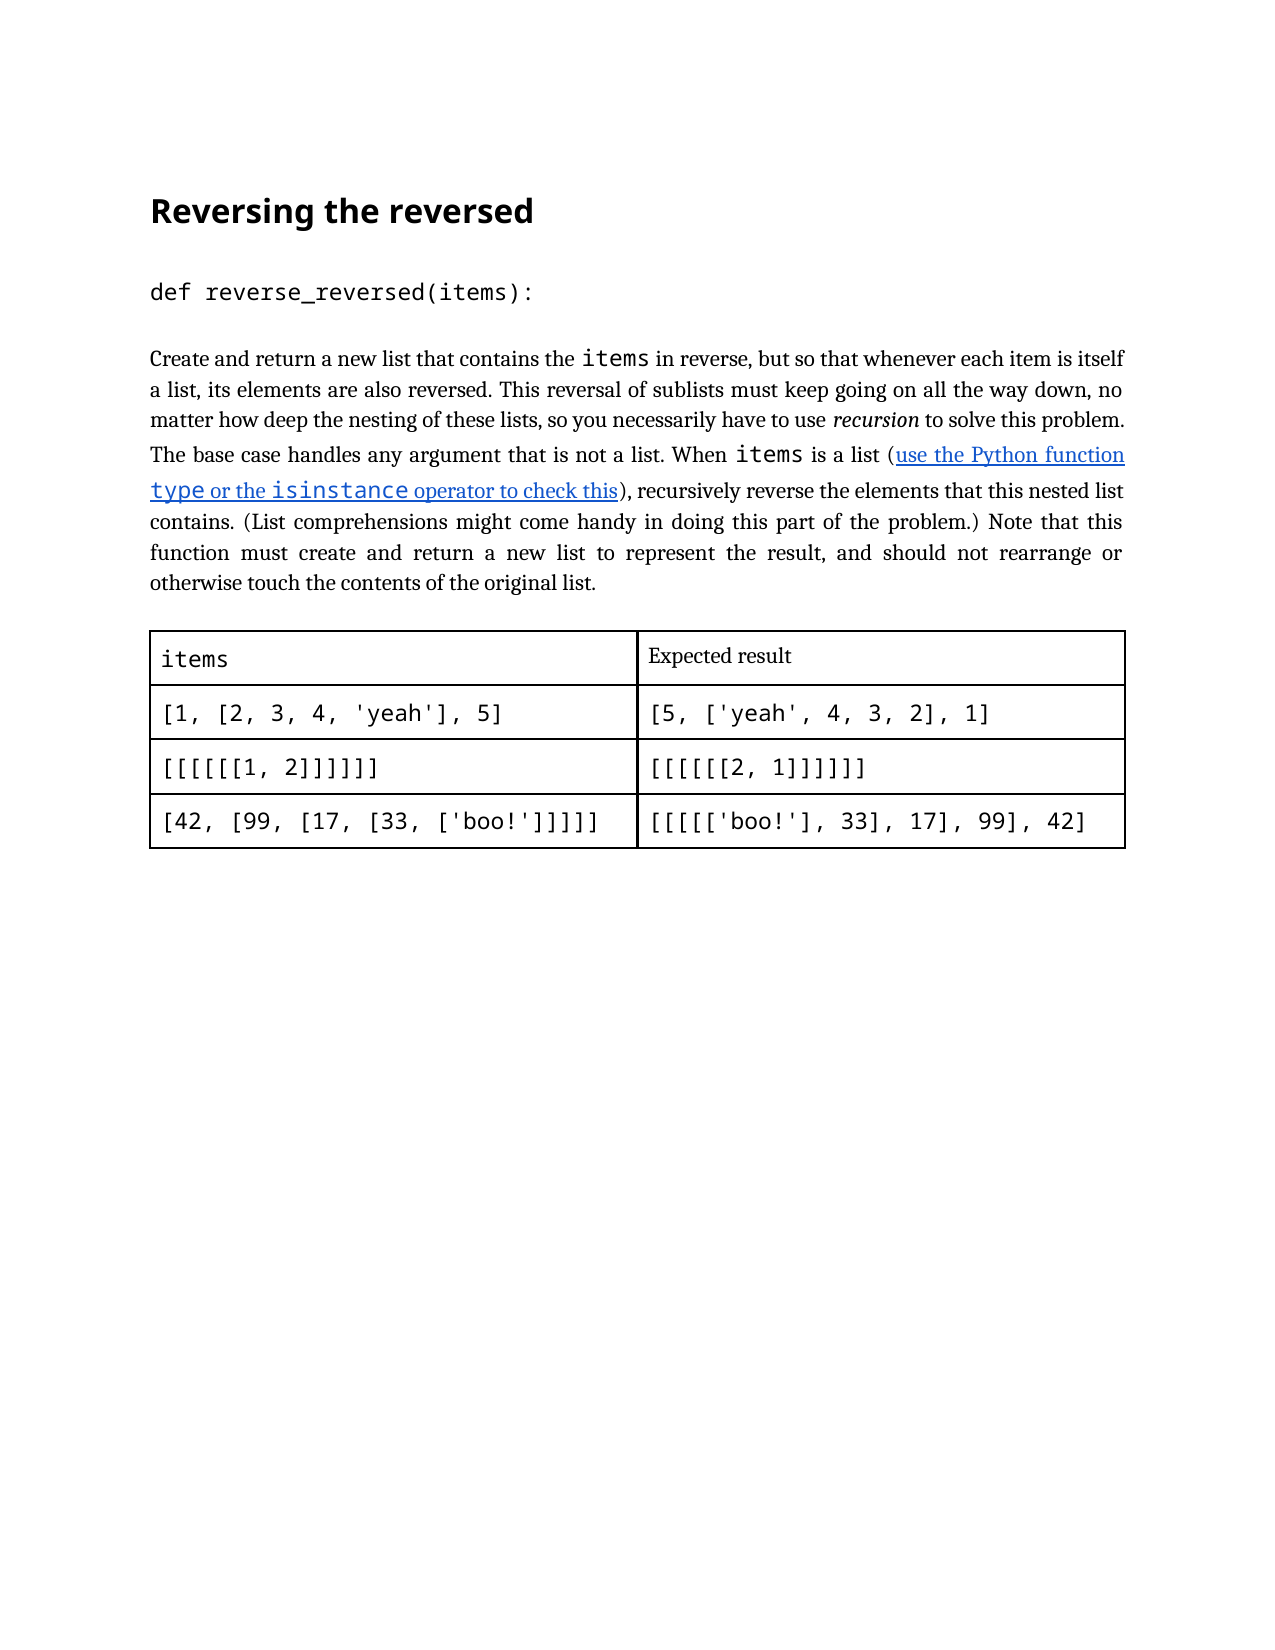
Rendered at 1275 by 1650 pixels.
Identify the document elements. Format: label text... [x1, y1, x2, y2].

table_cell [[[[[[2, 1]]]]]] [639, 740, 1124, 792]
table_cell [[[[['boo!'], 33], 17], 99], 42] [639, 795, 1124, 847]
text def reverse_reversed(items): [150, 276, 1125, 307]
table_header Expected result [639, 632, 1124, 684]
table_cell [[[[[[1, 2]]]]]] [151, 740, 636, 792]
subtitle Reversing the reversed [150, 187, 1125, 233]
text Create and return a new list that contains the items in reverse, but so that whenever each item is itself a list, its elements are also reversed. This reversal of sublists must keep going on all the way down, no matter how deep the nesting of these lists, so you necessarily have to use recursion to solve this problem. The base case handles any argument that is not a list. When items is a list (use the Python function type or the isinstance operator to check this), recursively reverse the elements that this nested list contains. (List comprehensions might come handy in doing this part of the problem.) Note that this function must create and return a new list to represent the result, and should not rearrange or otherwise touch the contents of the original list. [150, 342, 1125, 596]
table_header items [151, 632, 636, 684]
table_cell [1, [2, 3, 4, 'yeah'], 5] [151, 686, 636, 738]
table_cell [42, [99, [17, [33, ['boo!']]]]] [151, 795, 636, 847]
table_cell [5, ['yeah', 4, 3, 2], 1] [639, 686, 1124, 738]
